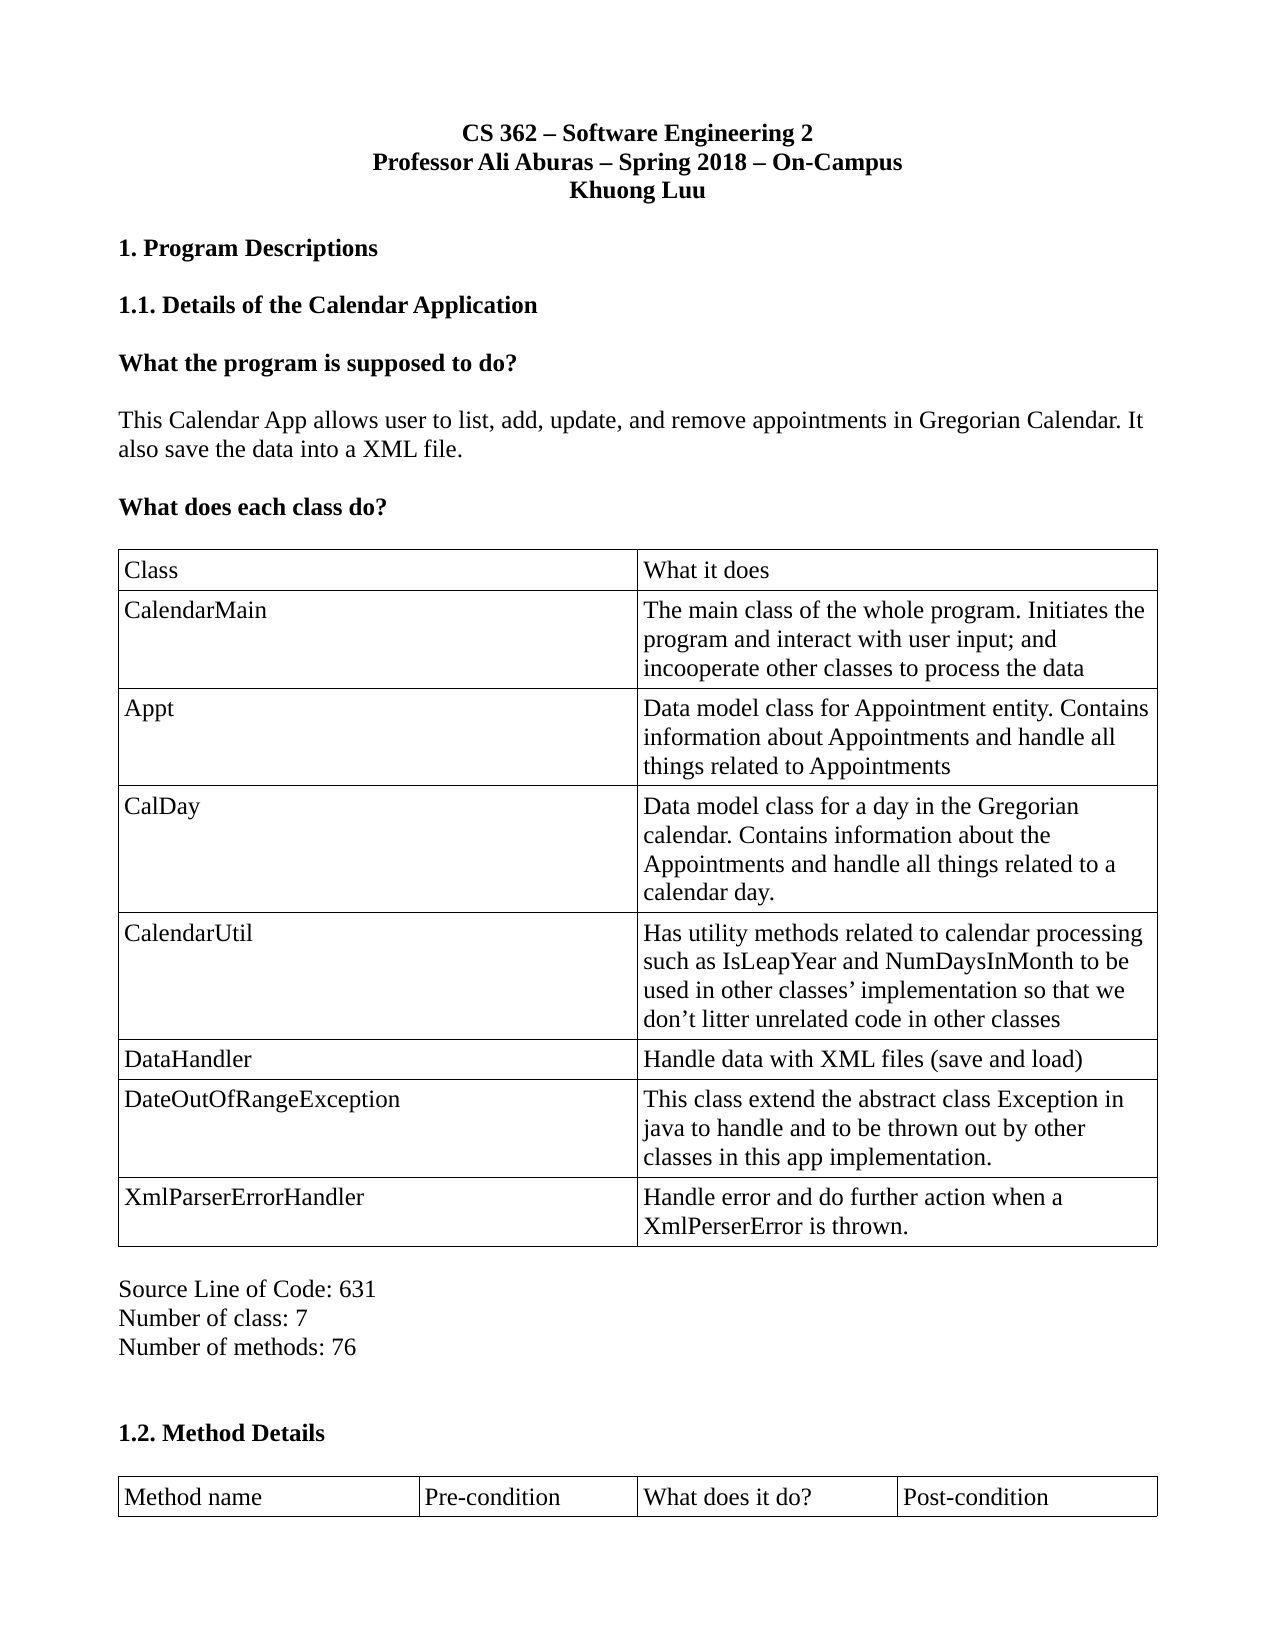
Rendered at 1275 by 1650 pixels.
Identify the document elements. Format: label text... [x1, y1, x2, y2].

text 1.2. Method Details [118, 1418, 1157, 1447]
table_cell The main class of the whole program. Initiates the program and interact with user input; and incooperate other classes to process the data [638, 591, 1157, 687]
table_cell XmlParserErrorHandler [119, 1178, 637, 1246]
table_header What does it do? [638, 1477, 897, 1516]
table_cell DateOutOfRangeException [119, 1080, 637, 1177]
table_cell Data model class for Appointment entity. Contains information about Appointments and handle all things related to Appointments [638, 689, 1157, 785]
text Source Line of Code: 631 [118, 1274, 1157, 1303]
text This Calendar App allows user to list, add, update, and remove appointments in Gregorian Calendar. It also save the data into a XML file. [118, 406, 1157, 463]
table_header What it does [638, 550, 1157, 590]
table_header Class [119, 550, 637, 590]
table_header Post-condition [898, 1477, 1157, 1516]
table_cell Data model class for a day in the Gregorian calendar. Contains information about the Appointments and handle all things related to a calendar day. [638, 786, 1157, 912]
table_cell CalendarMain [119, 591, 637, 687]
text Professor Ali Aburas – Spring 2018 – On-Campus [118, 147, 1157, 176]
table_cell CalDay [119, 786, 637, 912]
table_header Method name [119, 1477, 419, 1516]
text Number of methods: 76 [118, 1332, 1157, 1361]
table_cell CalendarUtil [119, 913, 637, 1038]
table_cell Has utility methods related to calendar processing such as IsLeapYear and NumDaysInMonth to be used in other classes’ implementation so that we don’t litter unrelated code in other classes [638, 913, 1157, 1038]
text 1. Program Descriptions [118, 233, 1157, 262]
table_header Pre-condition [420, 1477, 637, 1516]
table_cell Handle data with XML files (save and load) [638, 1040, 1157, 1079]
text What does each class do? [118, 492, 1157, 521]
text Khuong Luu [118, 176, 1157, 204]
table_cell This class extend the abstract class Exception in java to handle and to be thrown out by other classes in this app implementation. [638, 1080, 1157, 1177]
table_cell Handle error and do further action when a XmlPerserError is thrown. [638, 1178, 1157, 1246]
table_cell DataHandler [119, 1040, 637, 1079]
text Number of class: 7 [118, 1303, 1157, 1332]
text 1.1. Details of the Calendar Application [118, 291, 1157, 319]
table_cell Appt [119, 689, 637, 785]
text CS 362 – Software Engineering 2 [118, 118, 1157, 147]
text What the program is supposed to do? [118, 348, 1157, 377]
